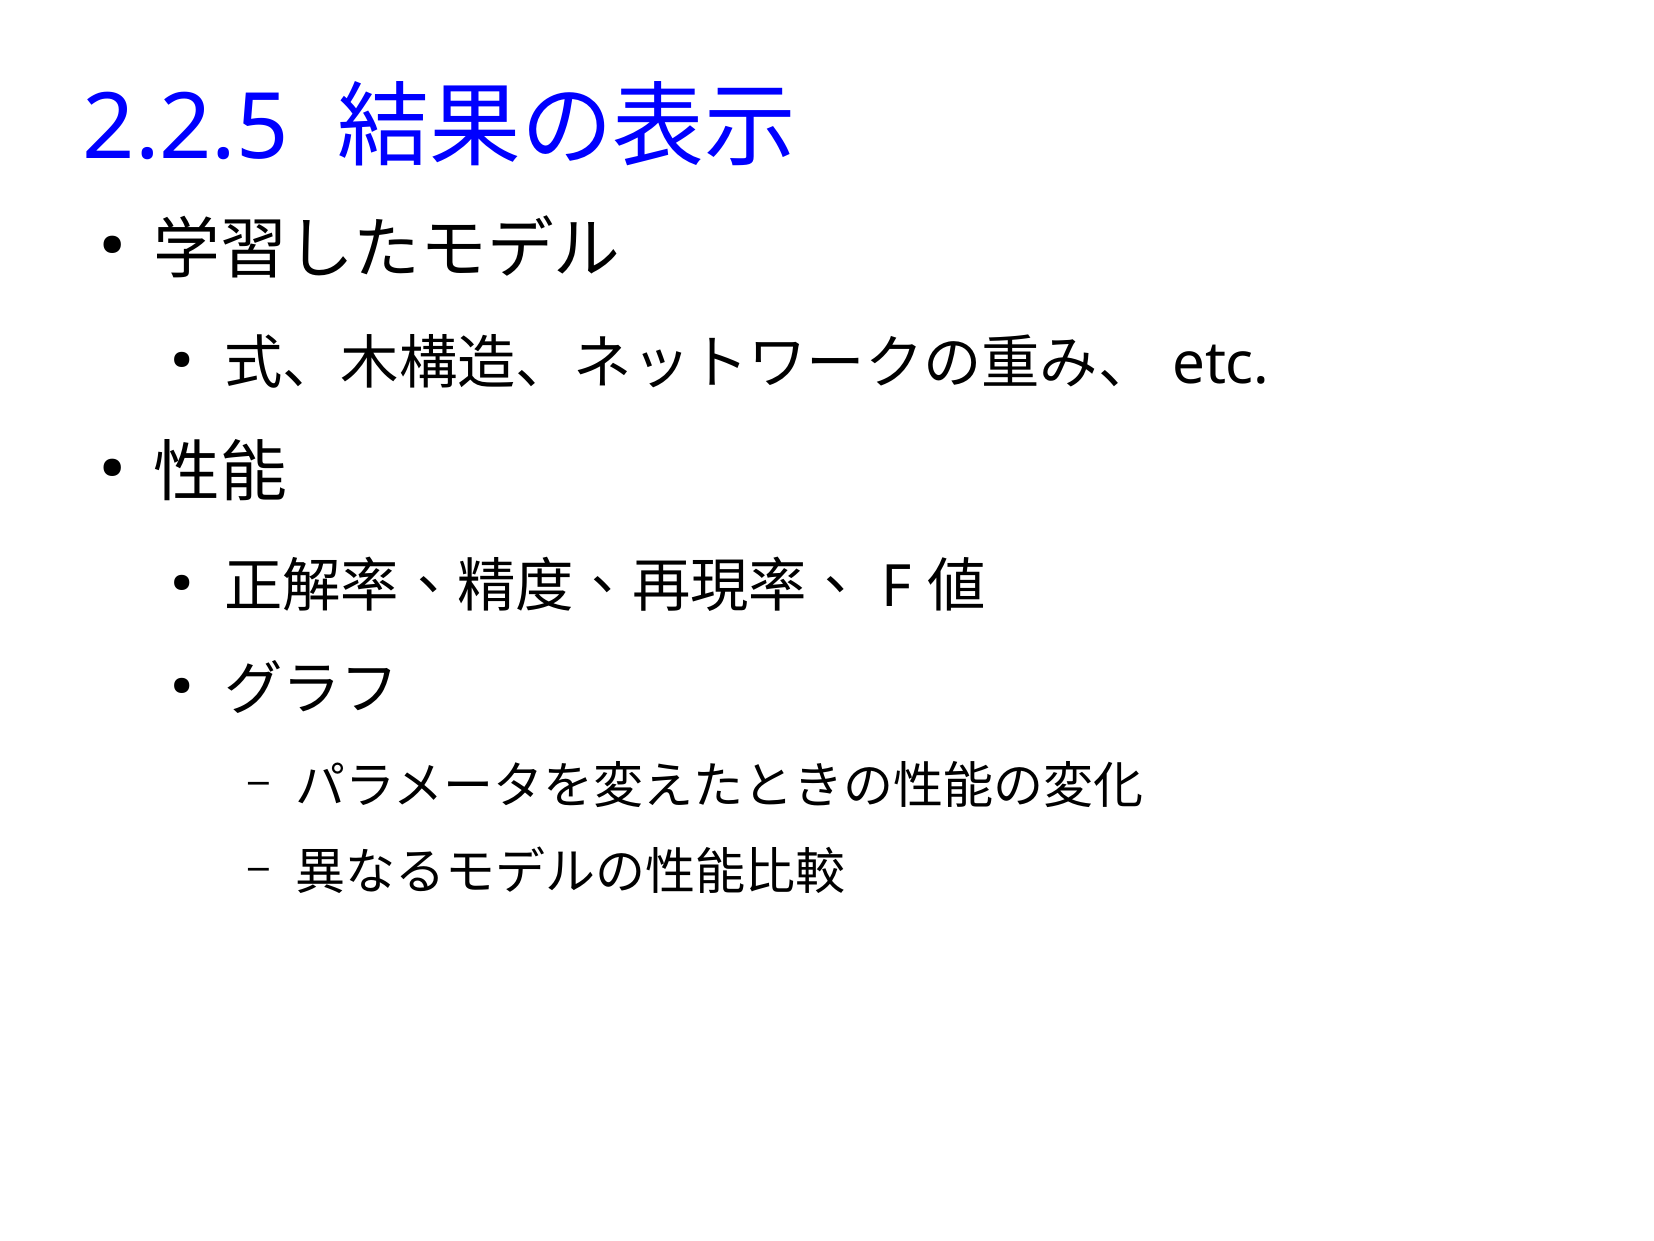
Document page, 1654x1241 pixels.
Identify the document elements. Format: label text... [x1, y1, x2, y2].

title 2.2.5 結果の表示 [82, 49, 1571, 198]
list 学習したモデル 式、木構造、ネットワークの重み、etc. 性能 正解率、精度、再現率、F値 グラフ パラメータを変えたときの性能の変化 異なるモデルの性能比較 [82, 200, 1571, 998]
